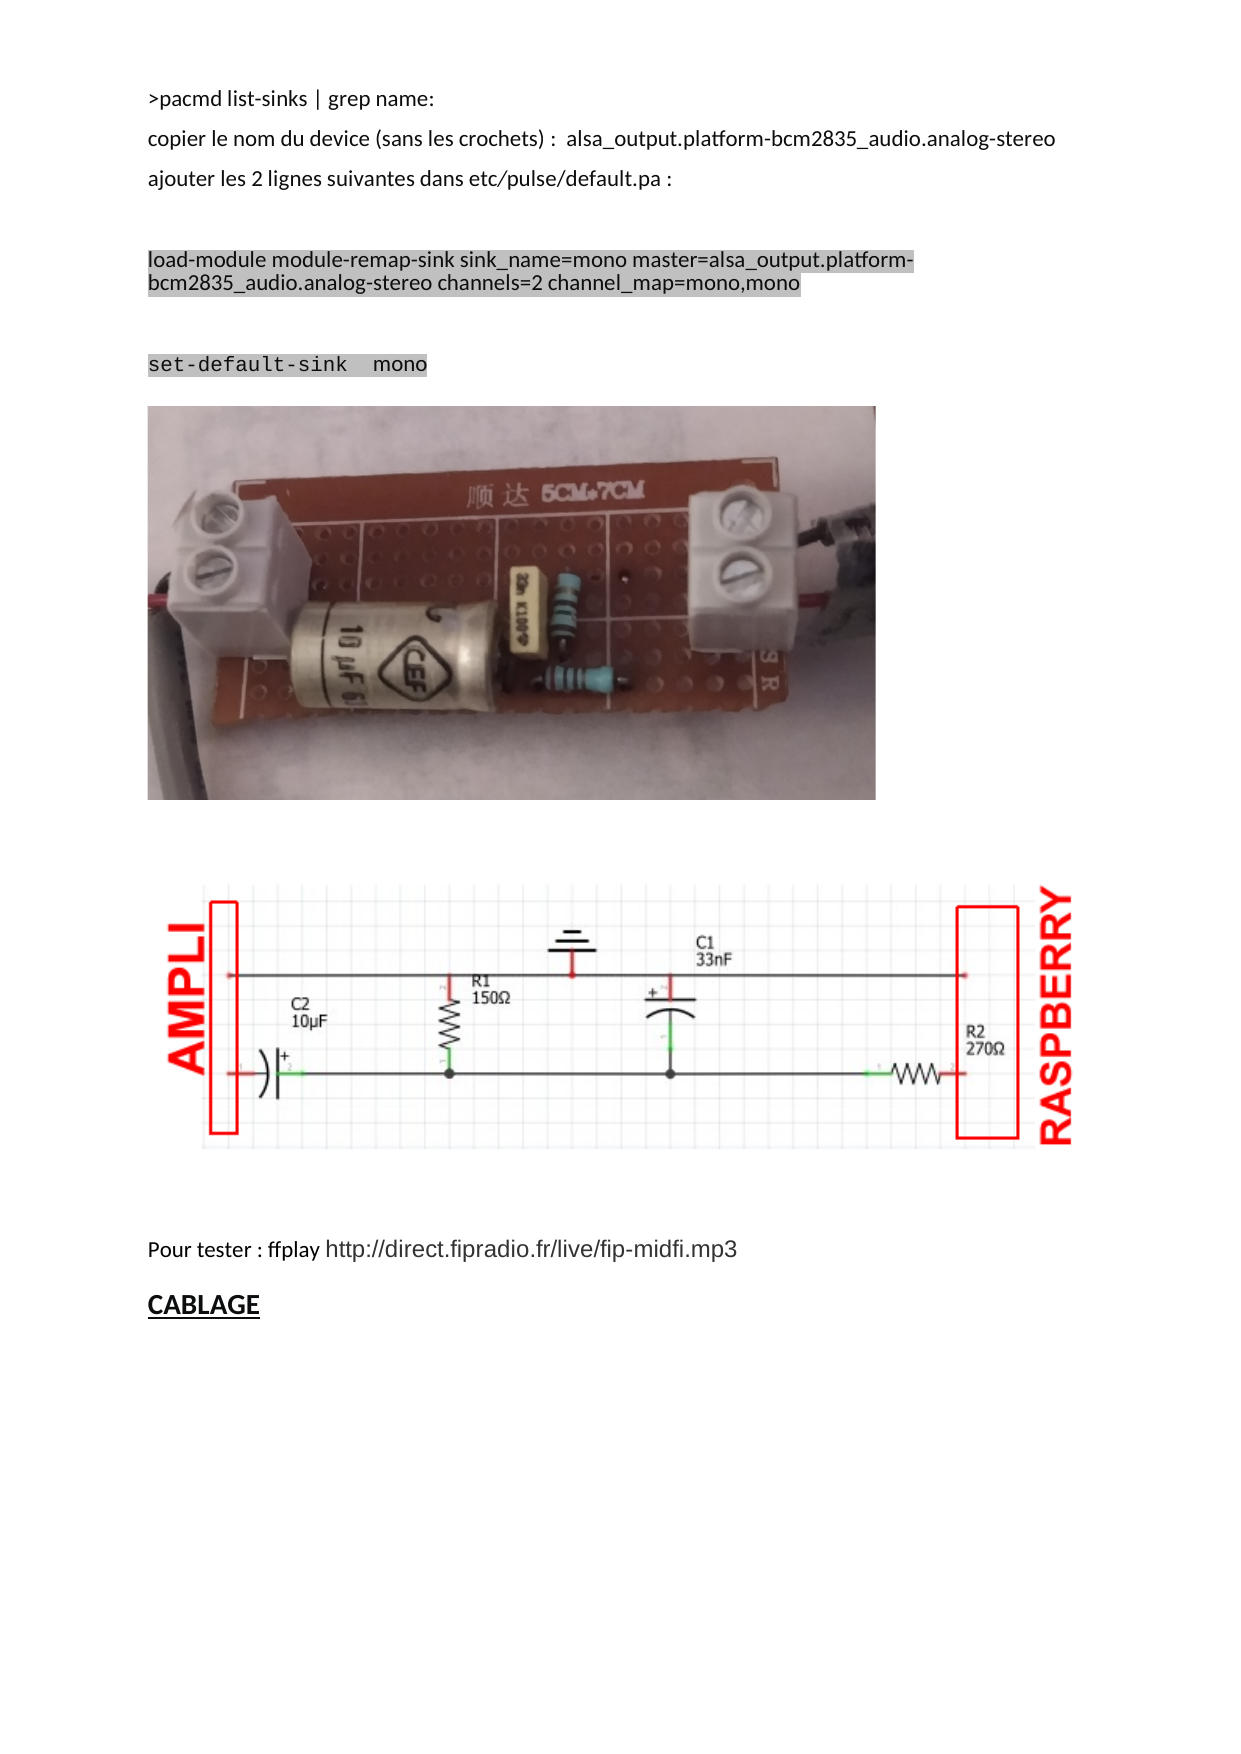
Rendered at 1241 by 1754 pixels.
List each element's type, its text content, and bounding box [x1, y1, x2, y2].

text set-default-sink mono [148, 353, 1093, 377]
picture [147, 406, 876, 800]
text load-module module-remap-sink sink_name=mono master=alsa_output.platform-bcm2835_audio.analog-stereo channels=2 channel_map=mono,mono [148, 249, 1093, 297]
text Pour tester : ffplay http://direct.fipradio.fr/live/fip-midfi.mp3 [148, 1236, 1093, 1263]
picture [147, 882, 1093, 1154]
text ajouter les 2 lignes suivantes dans etc/pulse/default.pa : [148, 169, 1093, 193]
text >pacmd list-sinks | grep name: [148, 89, 1093, 112]
text copier le nom du device (sans les crochets) : alsa_output.platform-bcm2835_audio.analog-stereo [148, 129, 1093, 152]
text CABLAGE [148, 1293, 1093, 1322]
